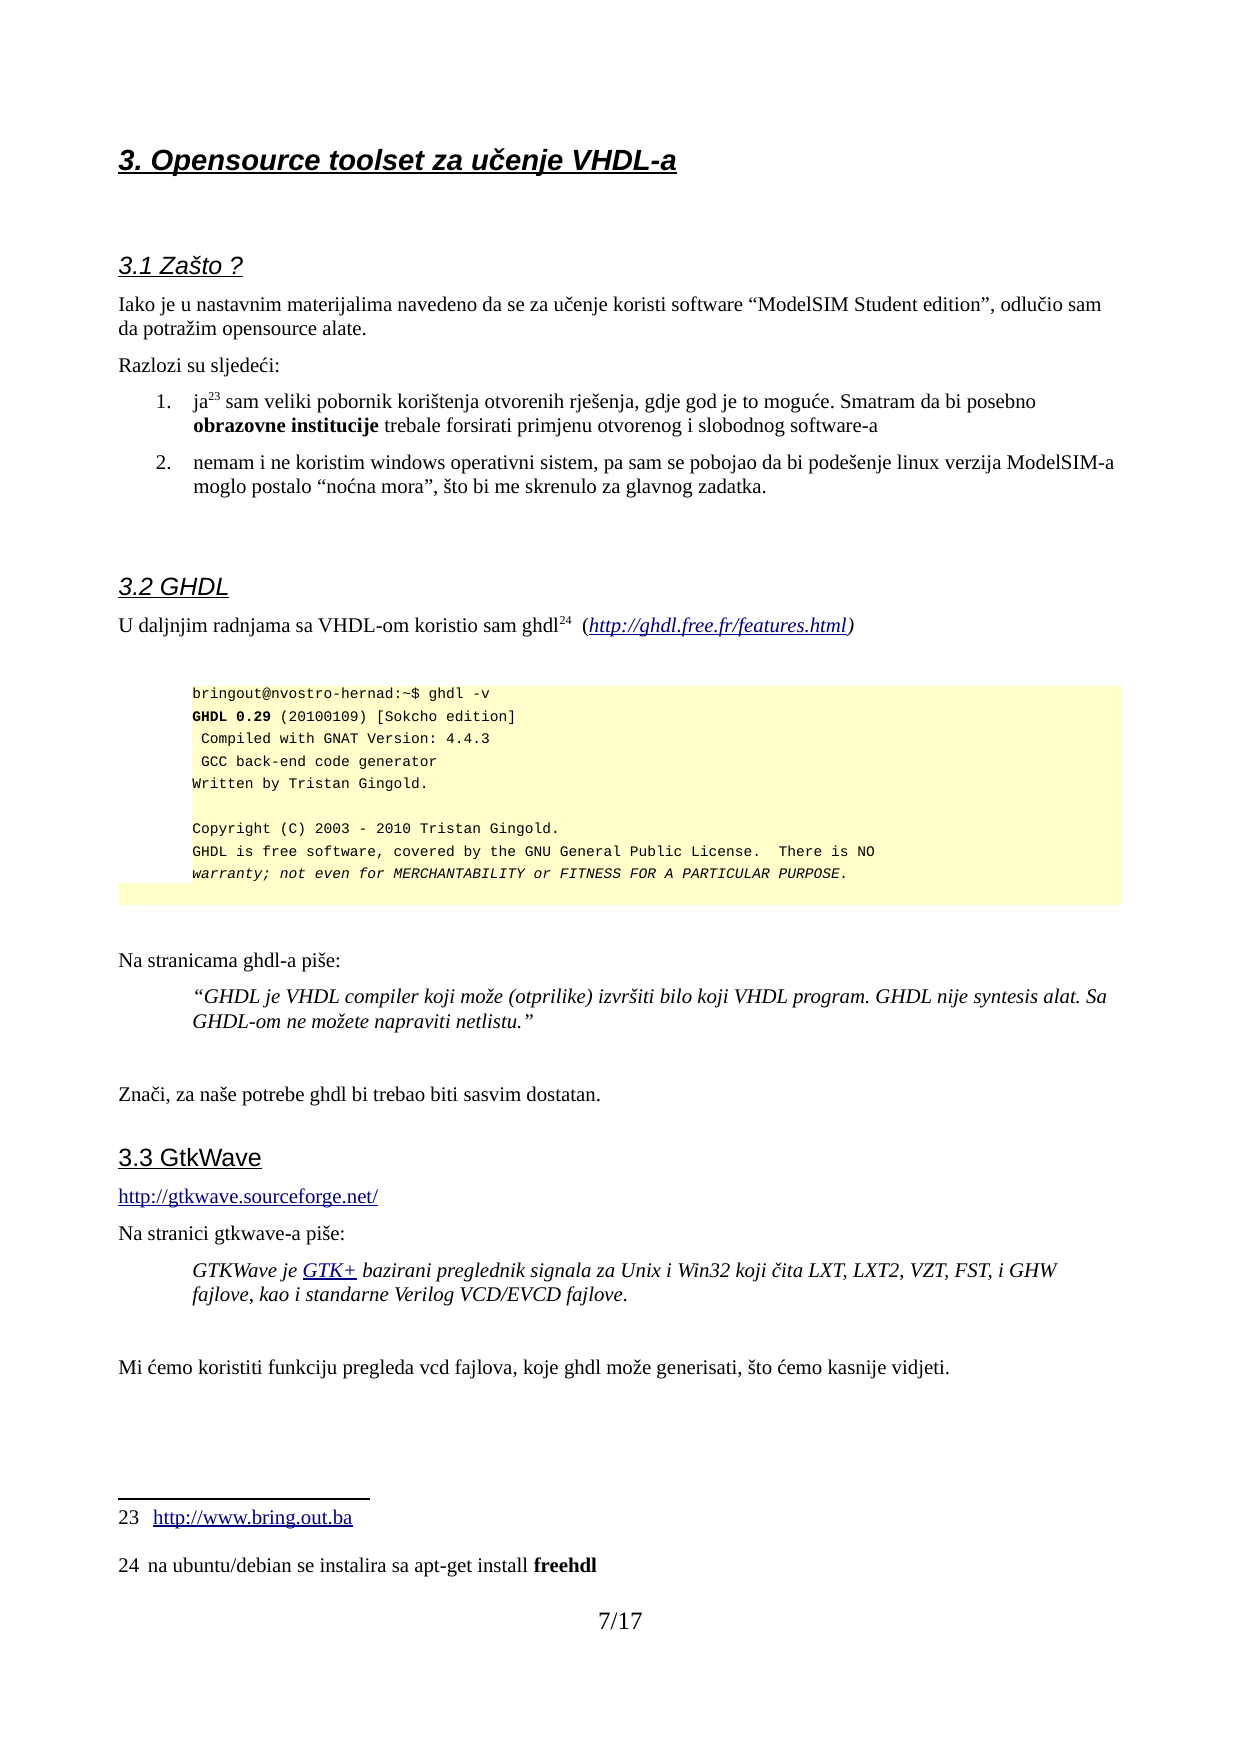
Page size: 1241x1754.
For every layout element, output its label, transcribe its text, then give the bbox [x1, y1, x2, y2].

subtitle 3.2 GHDL [118, 572, 1122, 601]
list nemam i ne koristim windows operativni sistem, pa sam se pobojao da bi podešenje linux verzija ModelSIM-a moglo postalo “noćna mora”, što bi me skrenulo za glavnog zadatka. [156, 450, 1122, 498]
text http://gtkwave.sourceforge.net/ [118, 1184, 1122, 1208]
text Mi ćemo koristiti funkciju pregleda vcd fajlova, koje ghdl može generisati, što ćemo kasnije vidjeti. [118, 1355, 1122, 1379]
text Na stranici gtkwave-a piše: [118, 1221, 1122, 1245]
text Razlozi su sljedeći: [118, 353, 1122, 377]
subtitle 3.3 GtkWave [118, 1143, 1122, 1172]
text Written by Tristan Gingold. [192, 776, 1122, 793]
text GTKWave je GTK+ bazirani preglednik signala za Unix i Win32 koji čita LXT, LXT2, VZT, FST, i GHW fajlove, kao i standarne Verilog VCD/EVCD fajlove. [192, 1258, 1122, 1306]
text warranty; not even for MERCHANTABILITY or FITNESS FOR A PARTICULAR PURPOSE. [192, 866, 1122, 883]
text GHDL is free software, covered by the GNU General Public License. There is NO [192, 844, 1122, 860]
text GCC back-end code generator [192, 754, 1122, 770]
subtitle 3. Opensource toolset za učenje VHDL-a [118, 143, 1122, 177]
subtitle 3.1 Zašto ? [118, 251, 1122, 279]
text Compiled with GNAT Version: 4.4.3 [192, 731, 1122, 748]
text bringout@nvostro-hernad:~$ ghdl -v [192, 686, 1122, 703]
list http://www.bring.out.ba [118, 1505, 1122, 1529]
text GHDL 0.29 (20100109) [Sokcho edition] [192, 709, 1122, 725]
text na ubuntu/debian se instalira sa apt-get install freehdl [118, 1553, 1122, 1577]
text Copyright (C) 2003 - 2010 Tristan Gingold. [192, 821, 1122, 838]
text Na stranicama ghdl-a piše: [118, 948, 1122, 972]
text “GHDL je VHDL compiler koji može (otprilike) izvršiti bilo koji VHDL program. GHDL nije syntesis alat. Sa GHDL-om ne možete napraviti netlistu.” [192, 984, 1122, 1033]
text Znači, za naše potrebe ghdl bi trebao biti sasvim dostatan. [118, 1082, 1122, 1106]
text Iako je u nastavnim materijalima navedeno da se za učenje koristi software “ModelSIM Student edition”, odlučio sam da potražim opensource alate. [118, 292, 1122, 340]
text U daljnjim radnjama sa VHDL-om koristio sam ghdl (http://ghdl.free.fr/features.html) [118, 613, 1122, 637]
list ja sam veliki pobornik korištenja otvorenih rješenja, gdje god je to moguće. Smatram da bi posebno obrazovne institucije trebale forsirati primjenu otvorenog i slobodnog software-a [156, 389, 1122, 437]
